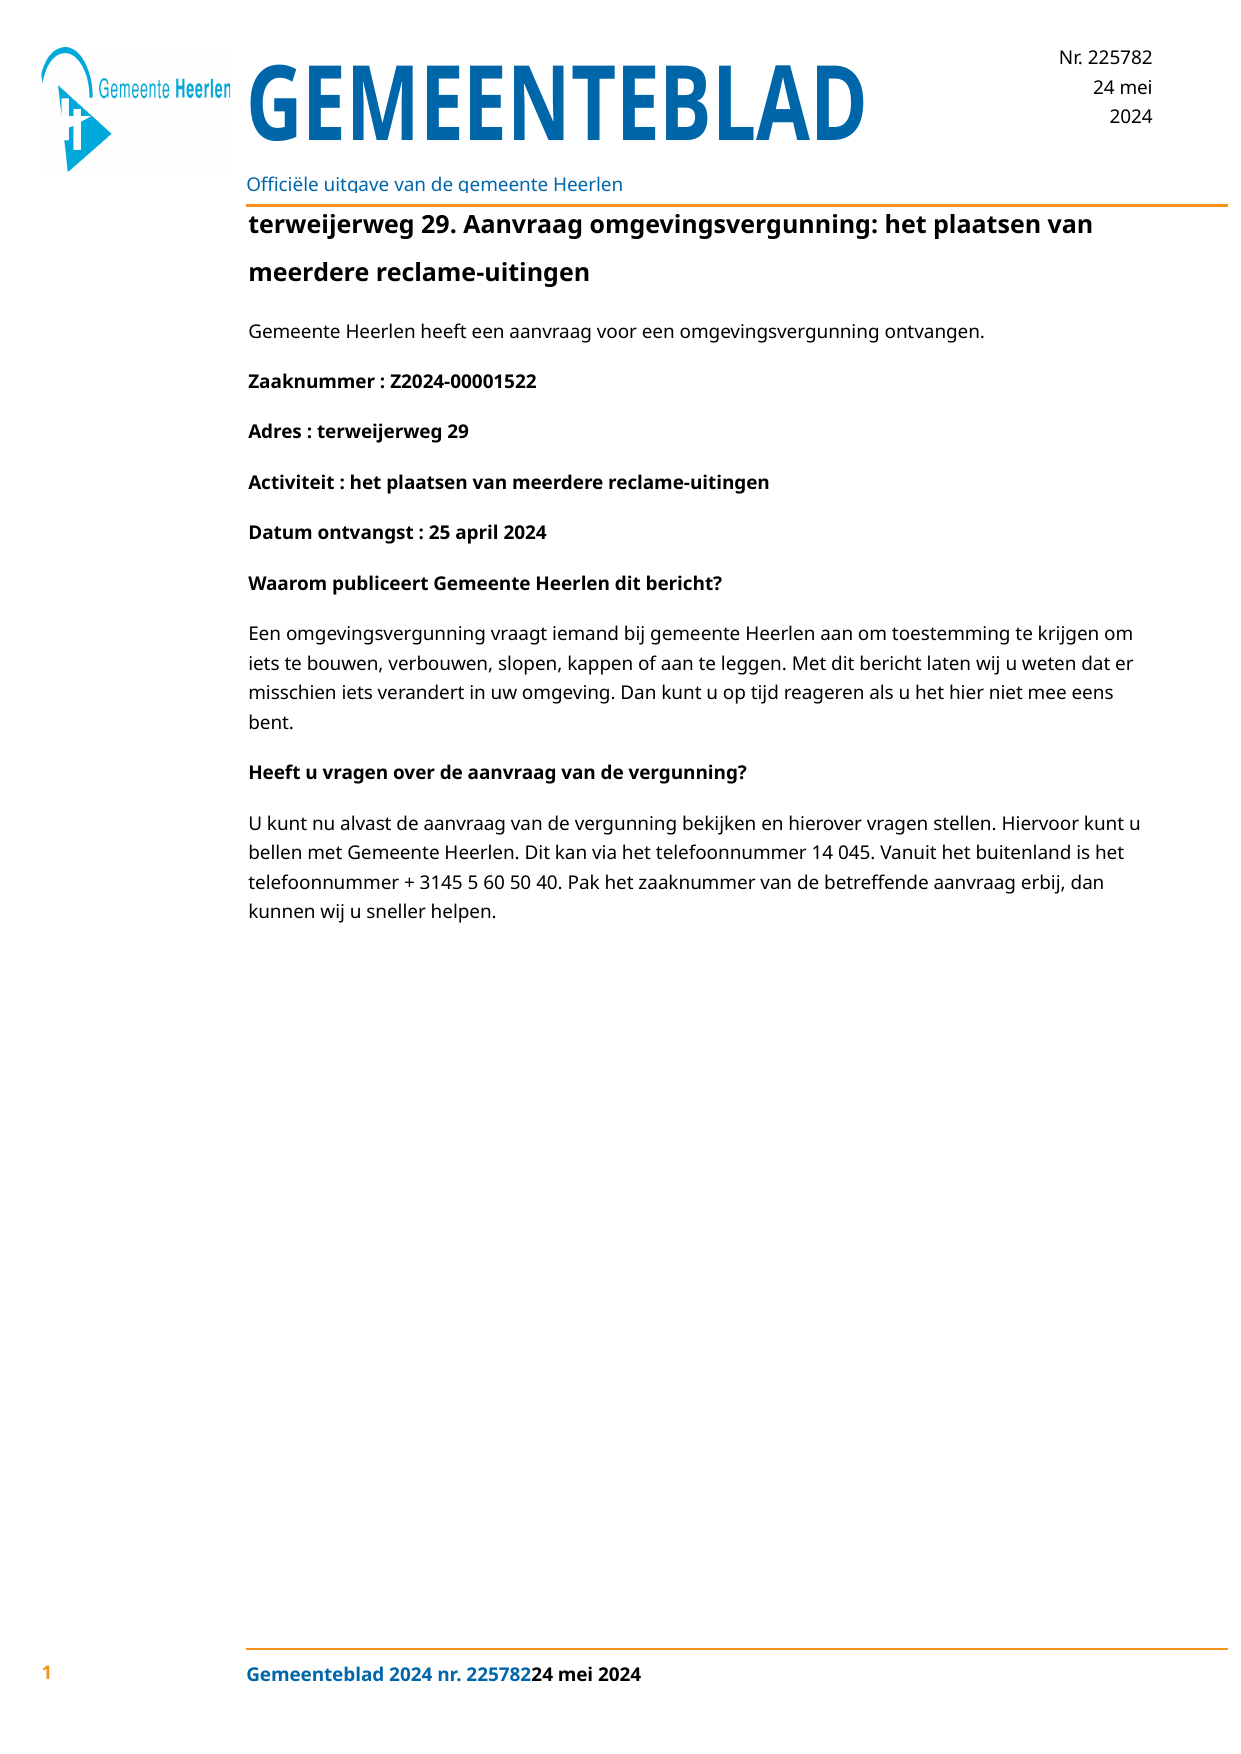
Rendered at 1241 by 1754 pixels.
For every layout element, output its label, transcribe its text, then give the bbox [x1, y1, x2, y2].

text Heeft u vragen over de aanvraag van de vergunning? [248, 759, 1152, 785]
text terweijerweg 29. Aanvraag omgevingsvergunning: het plaatsen van meerdere reclame-uitingen [248, 207, 1152, 288]
text Activiteit : het plaatsen van meerdere reclame-uitingen [248, 469, 1152, 495]
text Zaaknummer : Z2024-00001522 [248, 368, 1152, 394]
text Een omgevingsvergunning vraagt iemand bij gemeente Heerlen aan om toestemming te krijgen om iets te bouwen, verbouwen, slopen, kappen of aan te leggen. Met dit bericht laten wij u weten dat er misschien iets verandert in uw omgeving. Dan kunt u op tijd reageren als u het hier niet mee eens bent. [248, 620, 1152, 735]
text Datum ontvangst : 25 april 2024 [248, 519, 1152, 545]
text Waarom publiceert Gemeente Heerlen dit bericht? [248, 570, 1152, 596]
picture [41, 47, 59, 70]
text U kunt nu alvast de aanvraag van de vergunning bekijken en hierover vragen stellen. Hiervoor kunt u bellen met Gemeente Heerlen. Dit kan via het telefoonnummer 14 045. Vanuit het buitenland is het telefoonnummer + 3145 5 60 50 40. Pak het zaaknummer van de betreffende aanvraag erbij, dan kunnen wij u sneller helpen. [248, 810, 1152, 924]
text Gemeente Heerlen heeft een aanvraag voor een omgevingsvergunning ontvangen. [248, 318, 1152, 344]
text Adres : terweijerweg 29 [248, 419, 1152, 444]
picture [41, 47, 231, 172]
